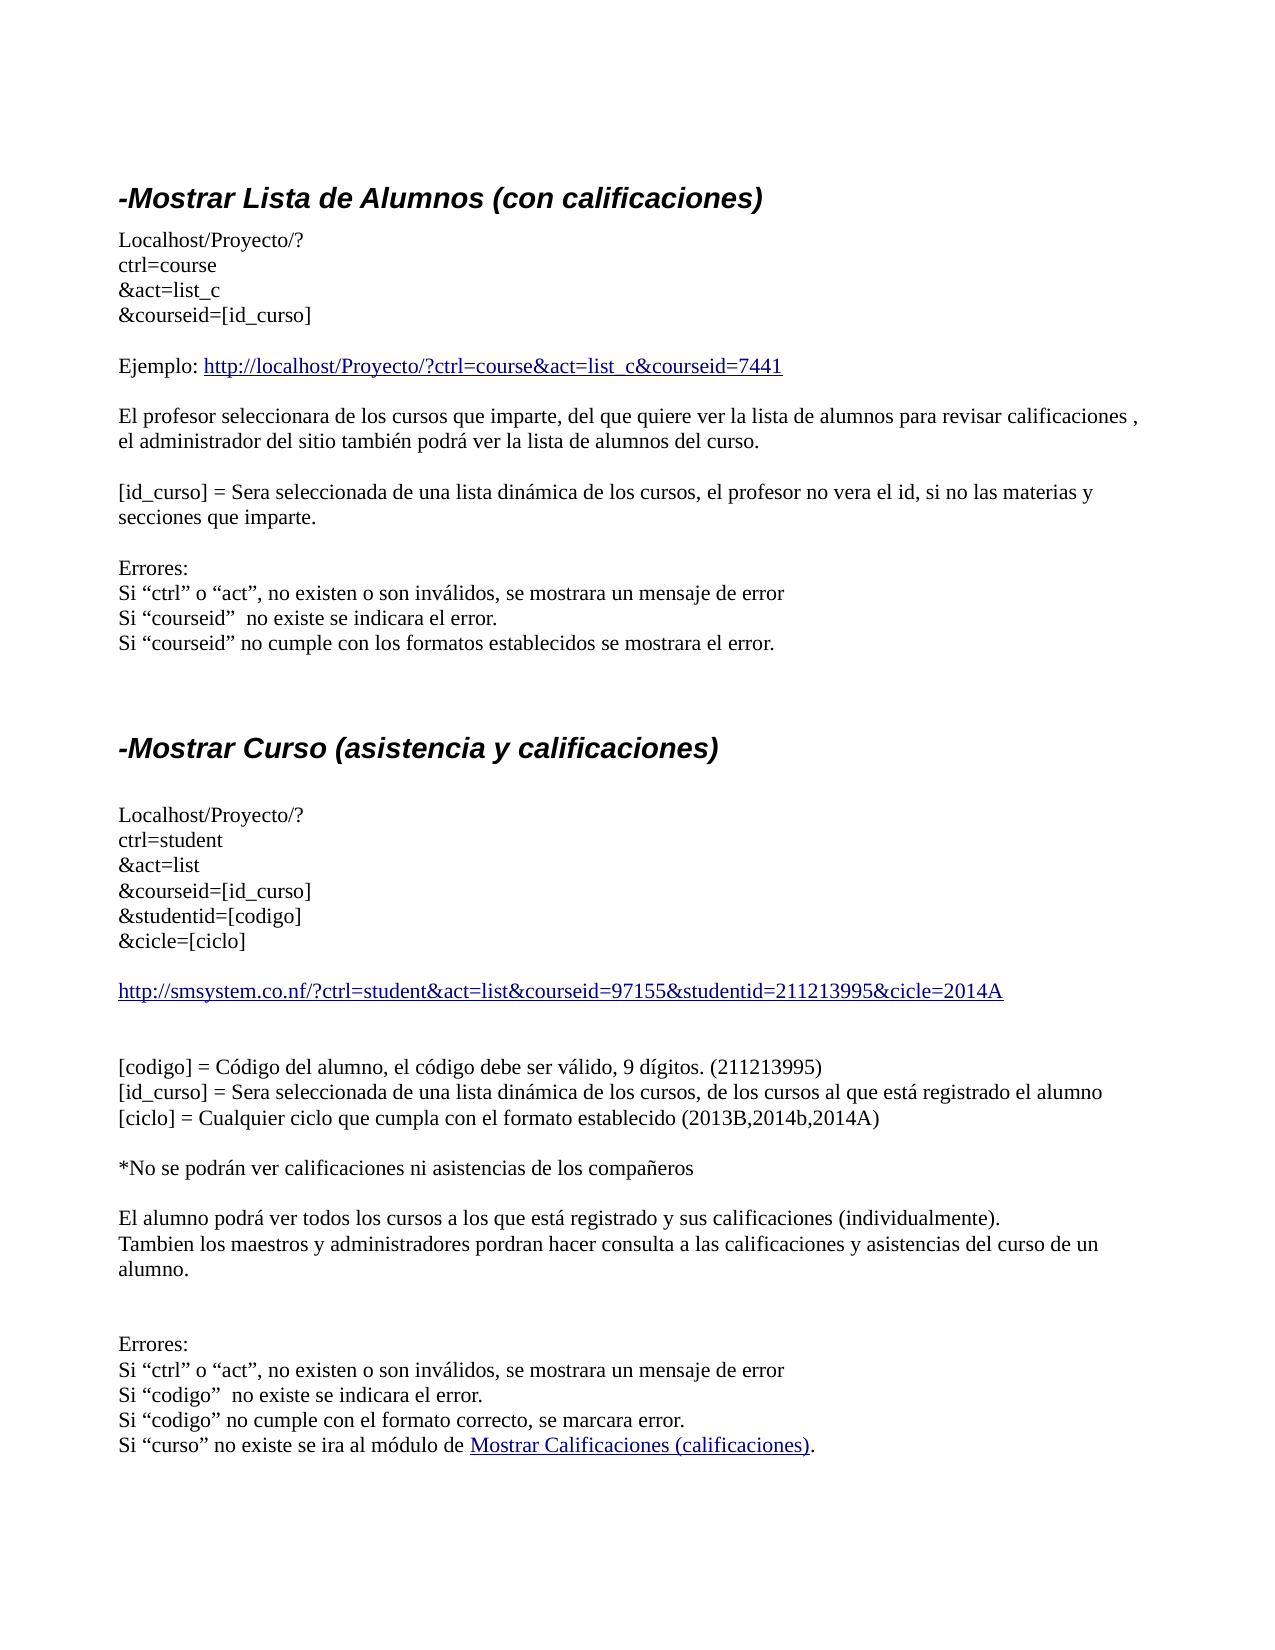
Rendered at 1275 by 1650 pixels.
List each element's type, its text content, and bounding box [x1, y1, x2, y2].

text Si “ctrl” o “act”, no existen o son inválidos, se mostrara un mensaje de error [118, 1357, 1157, 1382]
text Errores: [118, 554, 1157, 580]
text Si “codigo” no cumple con el formato correcto, se marcara error. [118, 1407, 1157, 1432]
text Tambien los maestros y administradores pordran hacer consulta a las calificaciones y asistencias del curso de un alumno. [118, 1231, 1157, 1281]
text Localhost/Proyecto/? [118, 227, 1157, 252]
text ctrl=student [118, 827, 1157, 852]
text *No se podrán ver calificaciones ni asistencias de los compañeros [118, 1155, 1157, 1180]
text [ciclo] = Cualquier ciclo que cumpla con el formato establecido (2013B,2014b,2014A) [118, 1104, 1157, 1130]
text &courseid=[id_curso] [118, 302, 1157, 328]
text Si “courseid” no cumple con los formatos establecidos se mostrara el error. [118, 630, 1157, 655]
text El alumno podrá ver todos los cursos a los que está registrado y sus calificaciones (individualmente). [118, 1205, 1157, 1231]
text &courseid=[id_curso] [118, 878, 1157, 903]
text http://smsystem.co.nf/?ctrl=student&act=list&courseid=97155&studentid=211213995&cicle=2014A [118, 978, 1157, 1004]
text [id_curso] = Sera seleccionada de una lista dinámica de los cursos, el profesor no vera el id, si no las materias y secciones que imparte. [118, 479, 1157, 529]
text [codigo] = Código del alumno, el código debe ser válido, 9 dígitos. (211213995) [118, 1054, 1157, 1079]
text Si “curso” no existe se ira al módulo de Mostrar Calificaciones (calificaciones). [118, 1432, 1157, 1457]
text ctrl=course [118, 252, 1157, 277]
text &act=list_c [118, 277, 1157, 302]
subtitle -Mostrar Curso (asistencia y calificaciones) [118, 731, 1157, 764]
text &cicle=[ciclo] [118, 928, 1157, 953]
text Localhost/Proyecto/? [118, 802, 1157, 827]
text Ejemplo: http://localhost/Proyecto/?ctrl=course&act=list_c&courseid=7441 [118, 353, 1157, 378]
text &act=list [118, 852, 1157, 878]
text Si “courseid” no existe se indicara el error. [118, 605, 1157, 630]
text Si “codigo” no existe se indicara el error. [118, 1382, 1157, 1407]
text Errores: [118, 1331, 1157, 1357]
text El profesor seleccionara de los cursos que imparte, del que quiere ver la lista de alumnos para revisar calificaciones , el administrador del sitio también podrá ver la lista de alumnos del curso. [118, 403, 1157, 454]
text Si “ctrl” o “act”, no existen o son inválidos, se mostrara un mensaje de error [118, 580, 1157, 605]
text &studentid=[codigo] [118, 903, 1157, 928]
subtitle -Mostrar Lista de Alumnos (con calificaciones) [118, 181, 1157, 214]
text [id_curso] = Sera seleccionada de una lista dinámica de los cursos, de los cursos al que está registrado el alumno [118, 1079, 1157, 1104]
